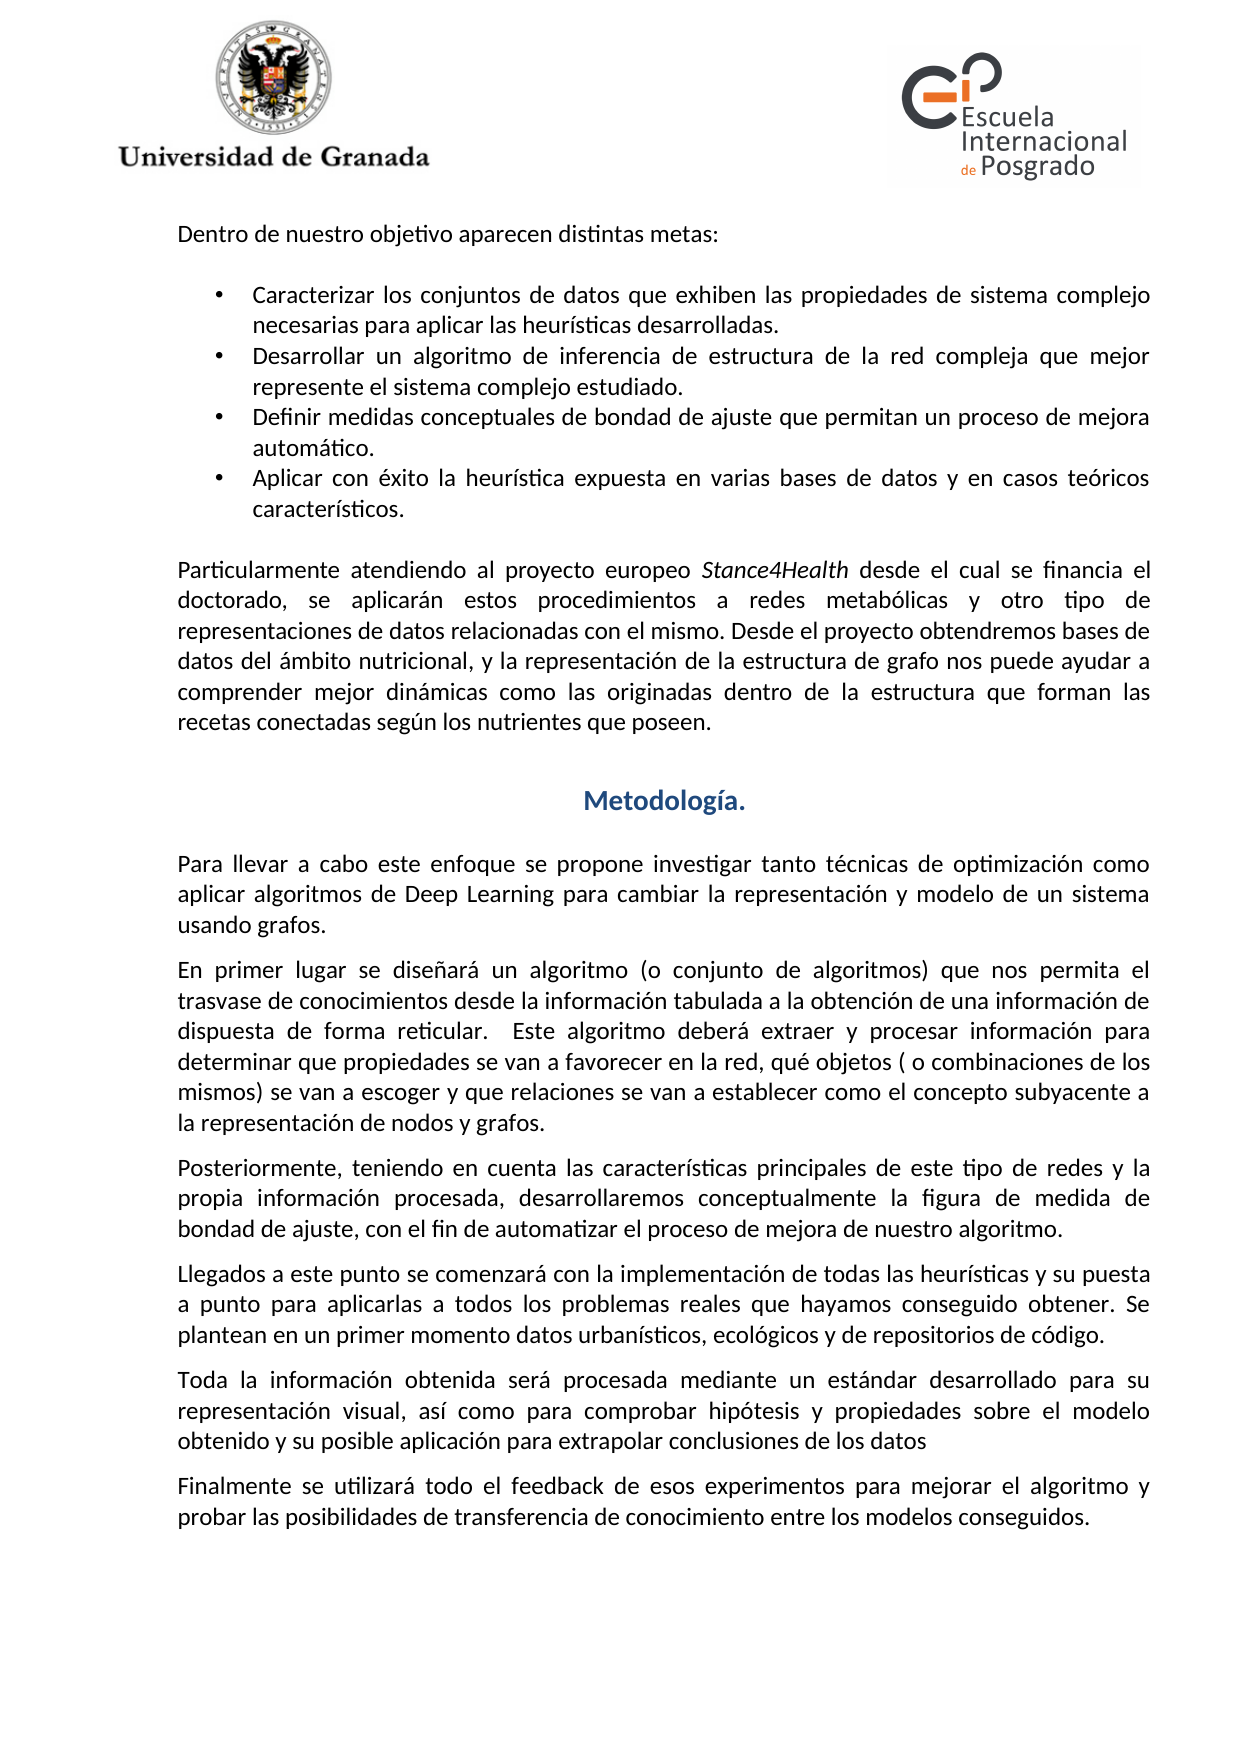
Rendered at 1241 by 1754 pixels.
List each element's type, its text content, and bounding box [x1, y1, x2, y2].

subtitle Metodología. [177, 782, 1152, 818]
text Toda la información obtenida será procesada mediante un estándar desarrollado para su representación visual, así como para comprobar hipótesis y propiedades sobre el modelo obtenido y su posible aplicación para extrapolar conclusiones de los datos [177, 1364, 1152, 1456]
list Definir medidas conceptuales de bondad de ajuste que permitan un proceso de mejora automático. [215, 401, 1152, 462]
list Desarrollar un algoritmo de inferencia de estructura de la red compleja que mejor represente el sistema complejo estudiado. [215, 340, 1152, 401]
text En primer lugar se diseñará un algoritmo (o conjunto de algoritmos) que nos permita el trasvase de conocimientos desde la información tabulada a la obtención de una información de dispuesta de forma reticular. Este algoritmo deberá extraer y procesar información para determinar que propiedades se van a favorecer en la red, qué objetos ( o combinaciones de los mismos) se van a escoger y que relaciones se van a establecer como el concepto subyacente a la representación de nodos y grafos. [177, 954, 1152, 1137]
text Dentro de nuestro objetivo aparecen distintas metas: [177, 218, 1152, 248]
text Para llevar a cabo este enfoque se propone investigar tanto técnicas de optimización como aplicar algoritmos de Deep Learning para cambiar la representación y modelo de un sistema usando grafos. [177, 848, 1152, 940]
picture [886, 45, 1141, 188]
picture [113, 15, 433, 175]
subtitle Particularmente atendiendo al proyecto europeo Stance4Health desde el cual se financia el doctorado, se aplicarán estos procedimientos a redes metabólicas y otro tipo de representaciones de datos relacionadas con el mismo. Desde el proyecto obtendremos bases de datos del ámbito nutricional, y la representación de la estructura de grafo nos puede ayudar a comprender mejor dinámicas como las originadas dentro de la estructura que forman las recetas conectadas según los nutrientes que poseen. [177, 554, 1152, 737]
list Caracterizar los conjuntos de datos que exhiben las propiedades de sistema complejo necesarias para aplicar las heurísticas desarrolladas. [215, 279, 1152, 340]
text Finalmente se utilizará todo el feedback de esos experimentos para mejorar el algoritmo y probar las posibilidades de transferencia de conocimiento entre los modelos conseguidos. [177, 1470, 1152, 1531]
text Llegados a este punto se comenzará con la implementación de todas las heurísticas y su puesta a punto para aplicarlas a todos los problemas reales que hayamos conseguido obtener. Se plantean en un primer momento datos urbanísticos, ecológicos y de repositorios de código. [177, 1258, 1152, 1350]
text Posteriormente, teniendo en cuenta las características principales de este tipo de redes y la propia información procesada, desarrollaremos conceptualmente la figura de medida de bondad de ajuste, con el fin de automatizar el proceso de mejora de nuestro algoritmo. [177, 1152, 1152, 1243]
list Aplicar con éxito la heurística expuesta en varias bases de datos y en casos teóricos característicos. [215, 462, 1152, 523]
